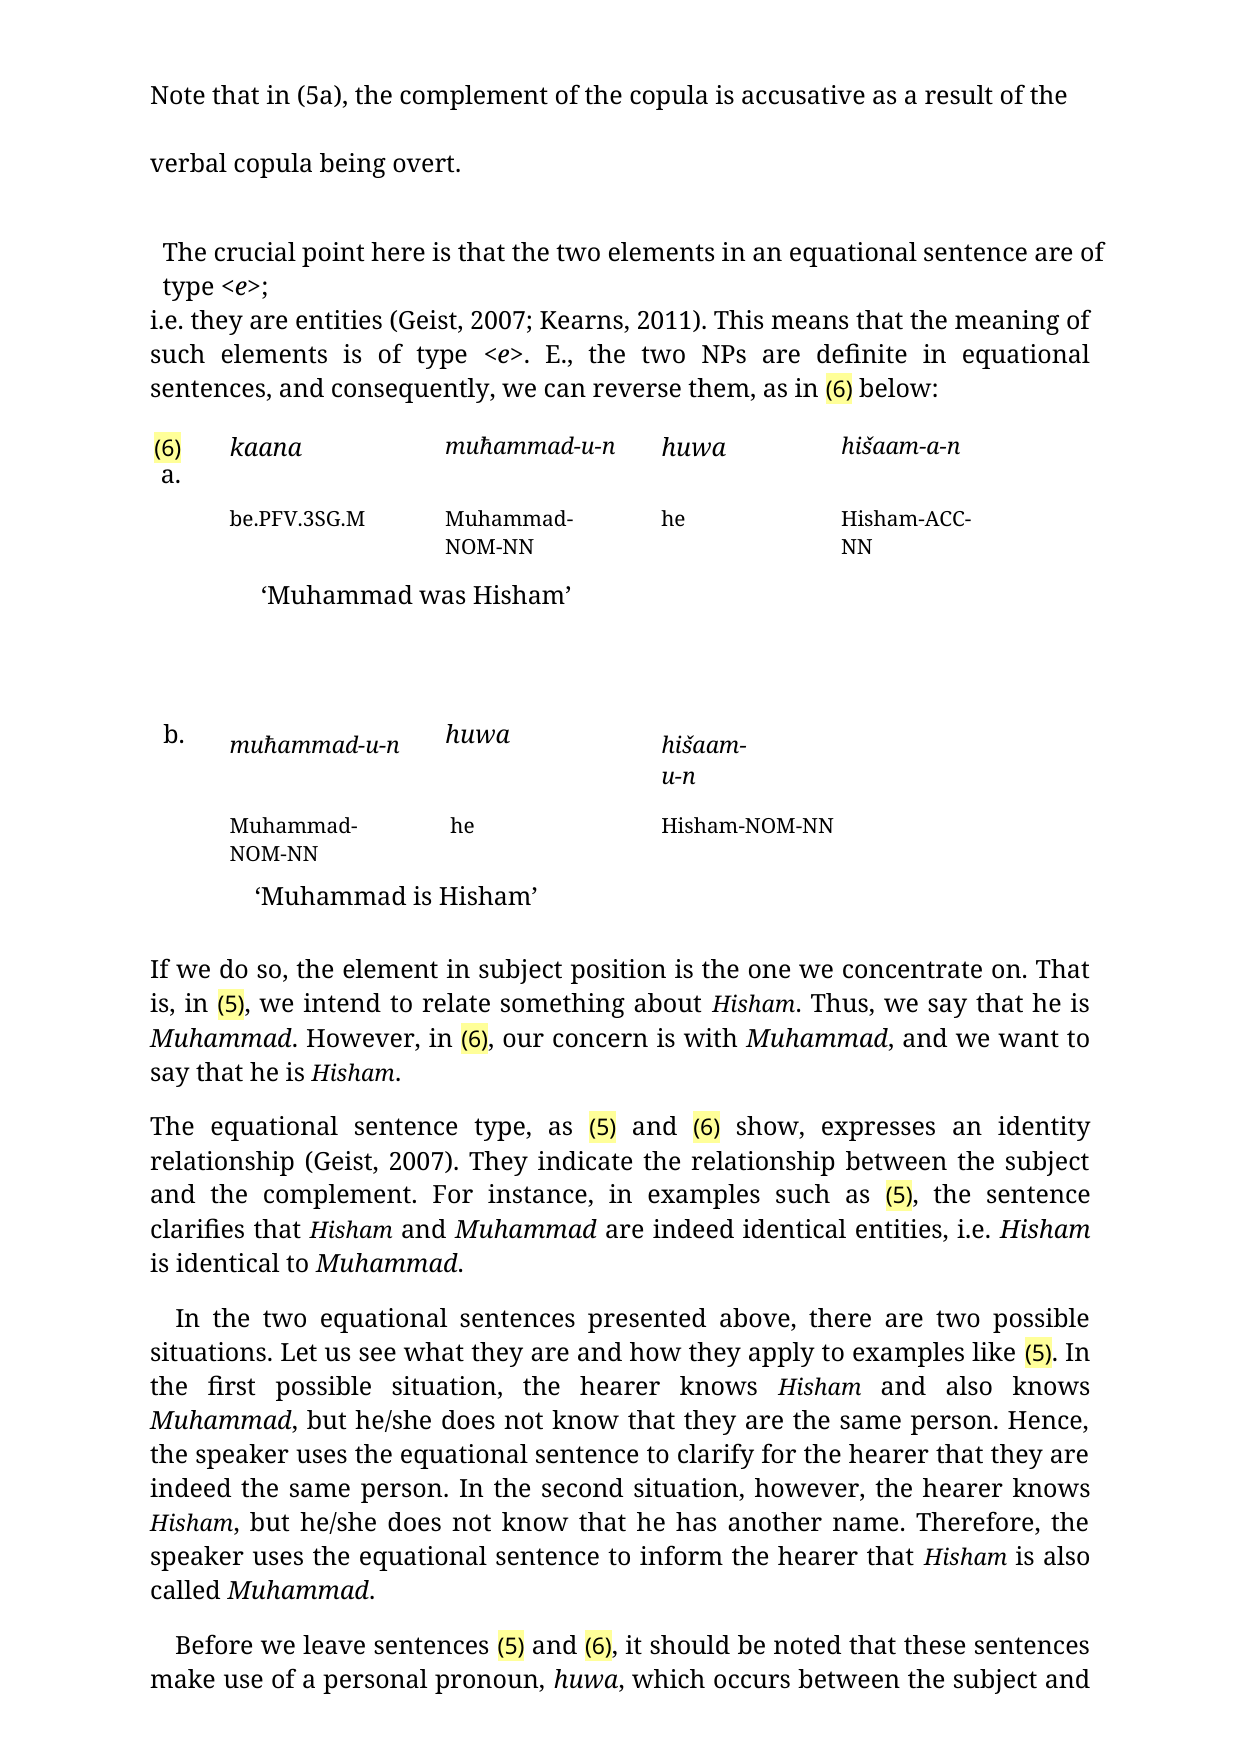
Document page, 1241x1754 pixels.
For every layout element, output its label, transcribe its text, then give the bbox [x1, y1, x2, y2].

table_cell Muhammad-NOM-NN [207, 796, 422, 868]
table_cell [767, 680, 1002, 796]
table_cell [119, 868, 207, 913]
table_header hišaam-a-n [767, 434, 1002, 489]
table_cell huwa [423, 680, 638, 796]
table_cell ‘Muhammad is Hisham’ [207, 868, 638, 913]
text The crucial point here is that the two elements in an equational sentence are of type <e>; [162, 234, 1123, 303]
table_cell Hisham-ACC-NN [767, 490, 1002, 561]
text Before we leave sentences (5) and (6), it should be noted that these sentences make use of a personal pronoun, huwa, which occurs between the subject and [150, 1628, 1091, 1696]
table_header (6) a. [119, 434, 207, 489]
table_cell [119, 490, 207, 561]
table_header kaana [207, 434, 422, 489]
text If we do so, the element in subject position is the one we concentrate on. That is, in (5), we intend to relate something about Hisham. Thus, we say that he is Muhammad. However, in (6), our concern is with Muhammad, and we want to say that he is Hisham. [150, 952, 1091, 1088]
text Note that in (5a), the complement of the copula is accusative as a result of the verbal copula being overt. [150, 78, 1090, 180]
table_cell Hisham-NOM-NN [638, 796, 1002, 868]
table_header huwa [638, 434, 767, 489]
table_header muħammad-u-n [423, 434, 638, 489]
table_cell muħammad-u-n [207, 680, 422, 796]
table_cell Muhammad-NOM-NN [423, 490, 638, 561]
table_cell ‘Muhammad was Hisham’ [119, 561, 1002, 680]
table_cell he [638, 490, 767, 561]
text i.e. they are entities (Geist, 2007; Kearns, 2011). This means that the meaning of such elements is of type <e>. E., the two NPs are definite in equational sentences, and consequently, we can reverse them, as in (6) below: [150, 303, 1090, 405]
table_cell [638, 868, 1002, 913]
text The equational sentence type, as (5) and (6) show, expresses an identity relationship (Geist, 2007). They indicate the relationship between the subject and the complement. For instance, in examples such as (5), the sentence clarifies that Hisham and Muhammad are indeed identical entities, i.e. Hisham is identical to Muhammad. [150, 1109, 1091, 1279]
text In the two equational sentences presented above, there are two possible situations. Let us see what they are and how they apply to examples like (5). In the first possible situation, the hearer knows Hisham and also knows Muhammad, but he/she does not know that they are the same person. Hence, the speaker uses the equational sentence to clarify for the hearer that they are indeed the same person. In the second situation, however, the hearer knows Hisham, but he/she does not know that he has another name. Therefore, the speaker uses the equational sentence to inform the hearer that Hisham is also called Muhammad. [150, 1300, 1091, 1607]
table_cell he [423, 796, 638, 868]
table_cell hišaam-u-n [638, 680, 767, 796]
table_cell b. [119, 680, 207, 796]
table_cell [119, 796, 207, 868]
table_cell be.PFV.3SG.M [207, 490, 422, 561]
